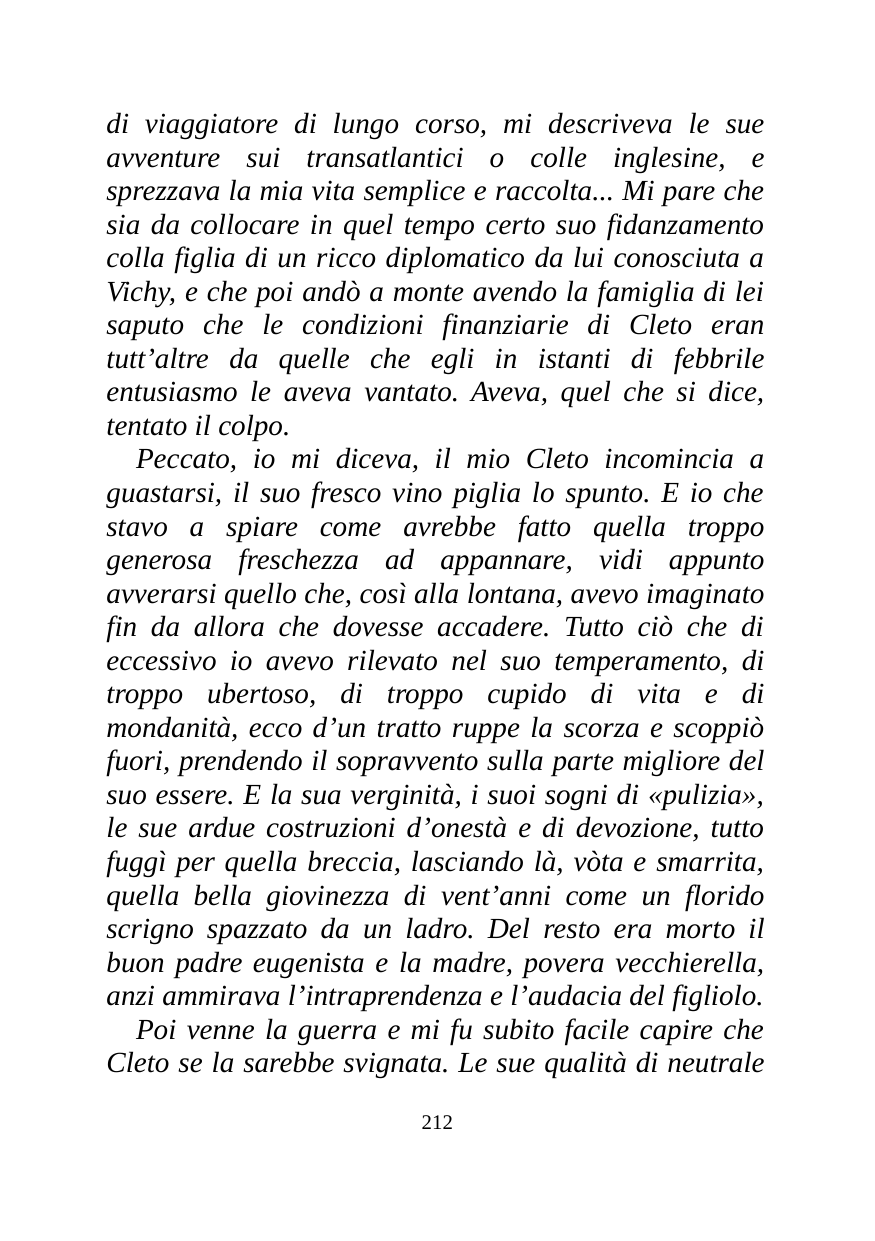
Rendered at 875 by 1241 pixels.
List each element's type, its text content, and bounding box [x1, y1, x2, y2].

text Poi venne la guerra e mi fu subito facile capire che Cleto se la sarebbe svignata. Le sue qualità di neutrale [106, 1012, 768, 1079]
text Peccato, io mi diceva, il mio Cleto incomincia a guastarsi, il suo fresco vino piglia lo spunto. E io che stavo a spiare come avrebbe fatto quella troppo generosa freschezza ad appannare, vidi appunto avverarsi quello che, così alla lontana, avevo imaginato fin da allora che dovesse accadere. Tutto ciò che di eccessivo io avevo rilevato nel suo temperamento, di troppo ubertoso, di troppo cupido di vita e di mondanità, ecco d’un tratto ruppe la scorza e scoppiò fuori, prendendo il sopravvento sulla parte migliore del suo essere. E la sua verginità, i suoi sogni di «pulizia», le sue ardue costruzioni d’onestà e di devozione, tutto fuggì per quella breccia, lasciando là, vòta e smarrita, quella bella giovinezza di vent’anni come un florido scrigno spazzato da un ladro. Del resto era morto il buon padre eugenista e la madre, povera vecchierella, anzi ammirava l’intraprendenza e l’audacia del figliolo. [106, 442, 768, 1012]
text di viaggiatore di lungo corso, mi descriveva le sue avventure sui transatlantici o colle inglesine, e sprezzava la mia vita semplice e raccolta... Mi pare che sia da collocare in quel tempo certo suo fidanzamento colla figlia di un ricco diplomatico da lui conosciuta a Vichy, e che poi andò a monte avendo la famiglia di lei saputo che le condizioni finanziarie di Cleto eran tutt’altre da quelle che egli in istanti di febbrile entusiasmo le aveva vantato. Aveva, quel che si dice, tentato il colpo. [106, 106, 768, 442]
